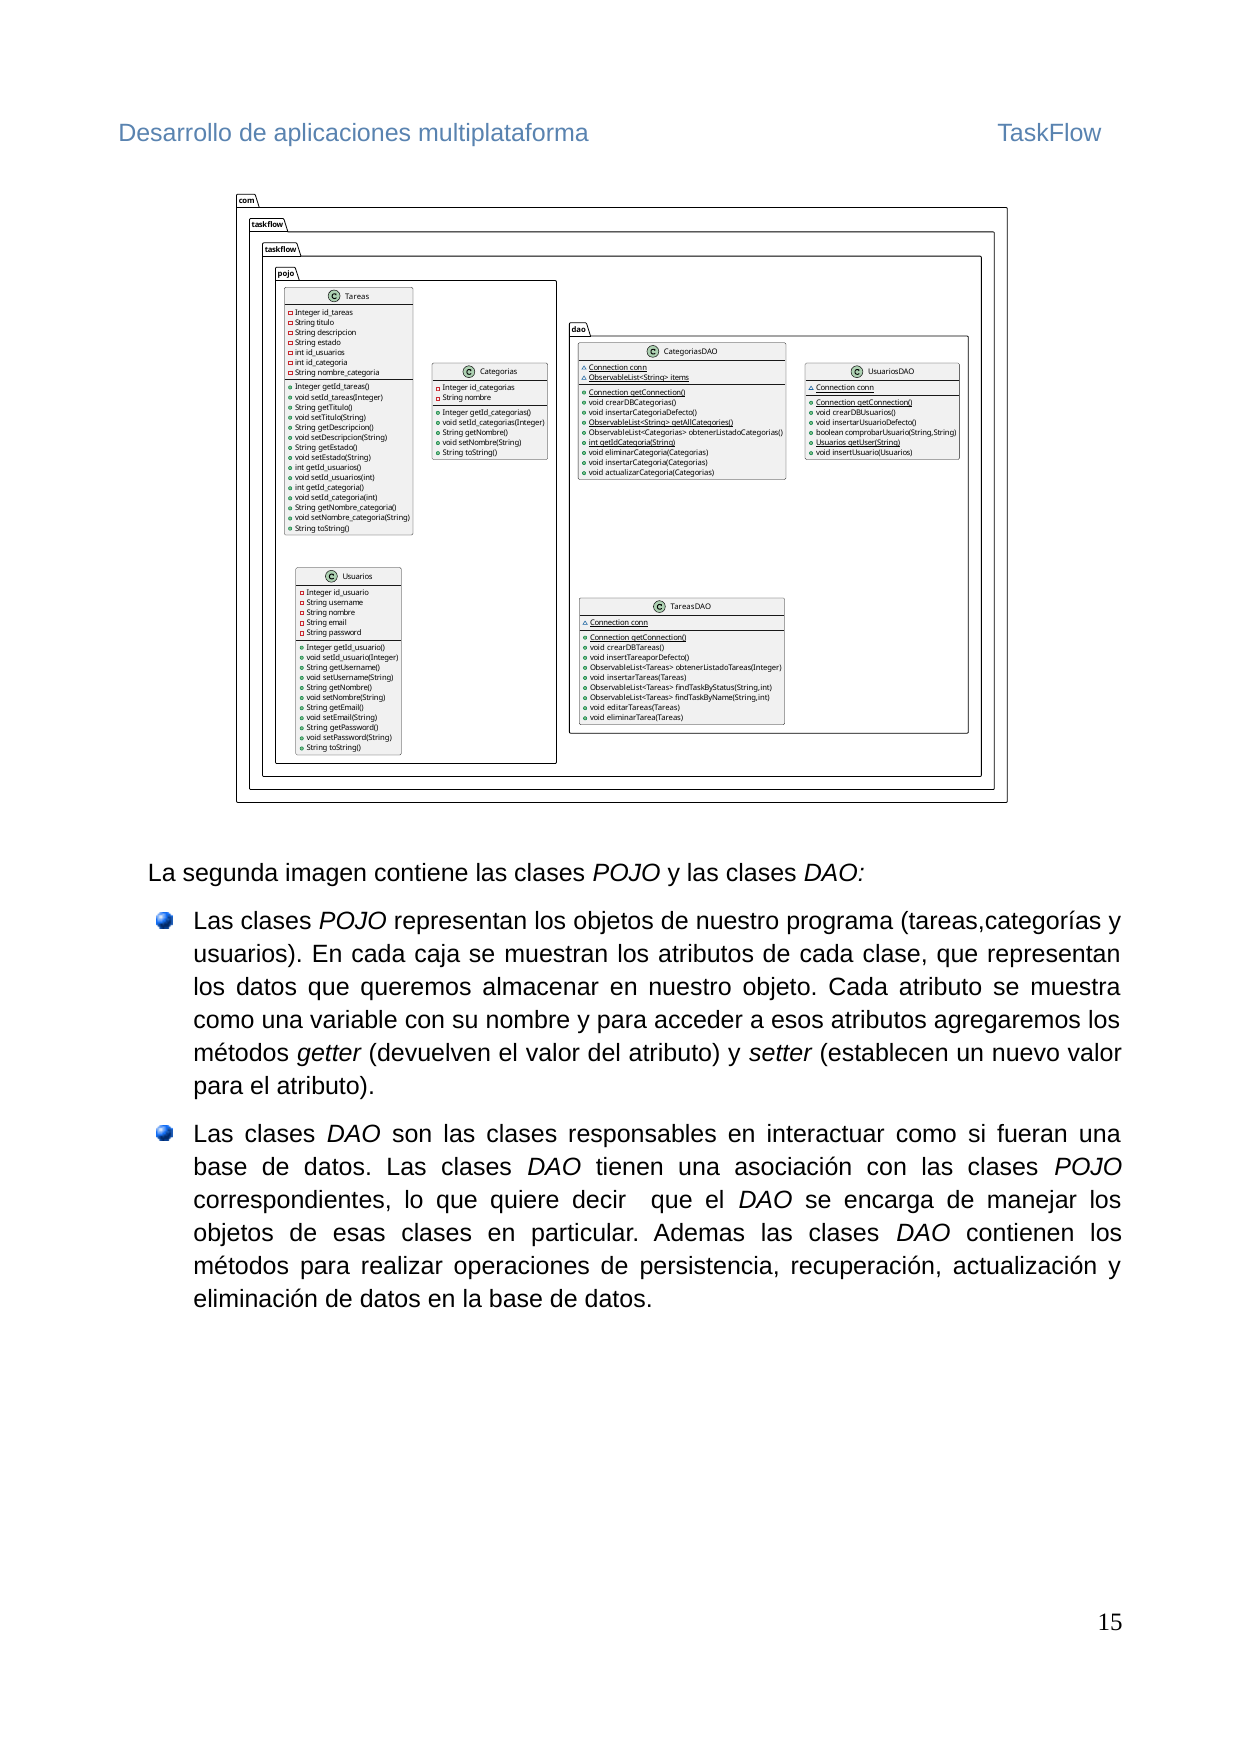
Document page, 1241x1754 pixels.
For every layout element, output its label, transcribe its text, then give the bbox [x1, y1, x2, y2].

picture [156, 1125, 173, 1141]
text La segunda imagen contiene las clases POJO y las clases DAO: [118, 858, 1122, 887]
list Las clases POJO representan los objetos de nuestro programa (tareas,categorías y usuarios). En cada caja se muestran los atributos de cada clase, que representan los datos que queremos almacenar en nuestro objeto. Cada atributo se muestra como una variable con su nombre y para acceder a esos atributos agregaremos los métodos getter (devuelven el valor del atributo) y setter (establecen un nuevo valor para el atributo). [156, 906, 1122, 1100]
picture [156, 912, 173, 929]
list Las clases DAO son las clases responsables en interactuar como si fueran una base de datos. Las clases DAO tienen una asociación con las clases POJO correspondientes, lo que quiere decir que el DAO se encarga de manejar los objetos de esas clases en particular. Ademas las clases DAO contienen los métodos para realizar operaciones de persistencia, recuperación, actualización y eliminación de datos en la base de datos. [156, 1119, 1122, 1313]
